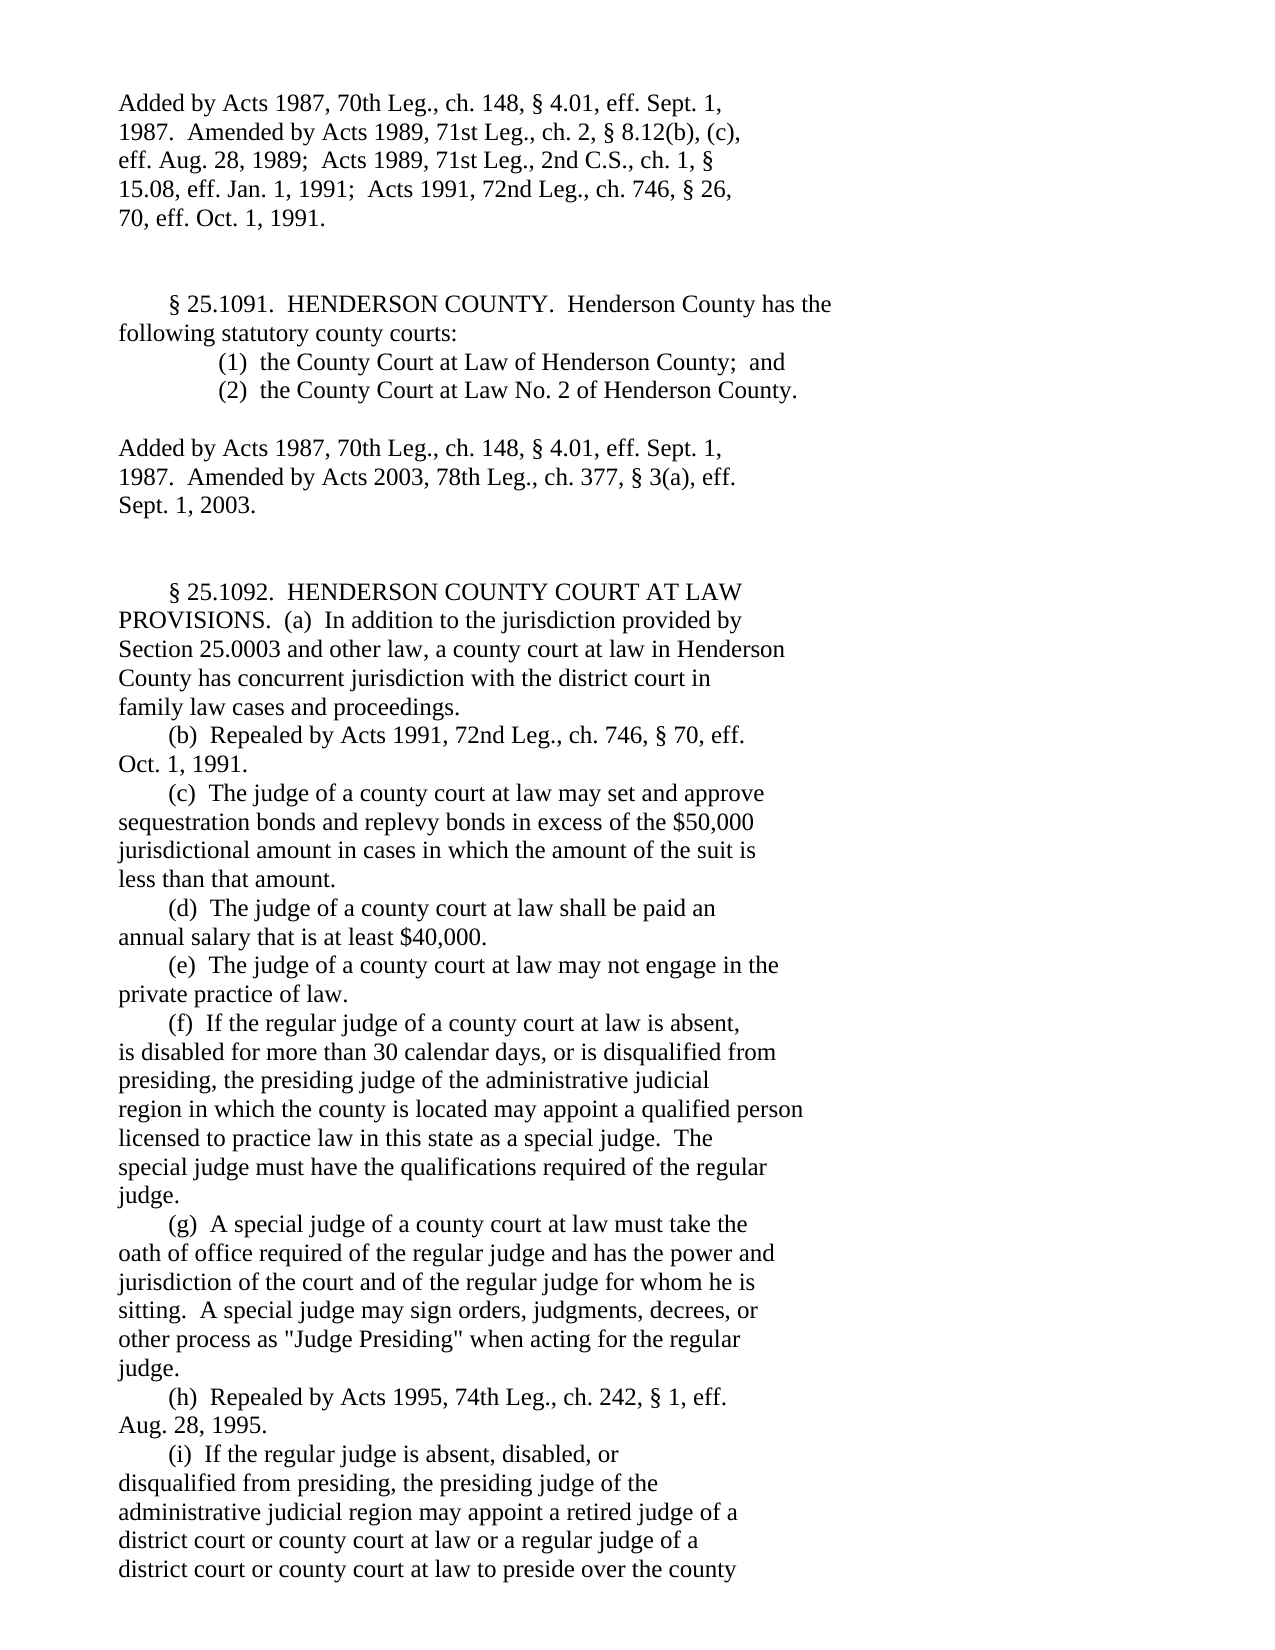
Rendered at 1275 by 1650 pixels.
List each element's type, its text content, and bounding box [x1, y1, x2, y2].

text jurisdictional amount in cases in which the amount of the suit is [118, 835, 1216, 864]
text Added by Acts 1987, 70th Leg., ch. 148, § 4.01, eff. Sept. 1, [118, 88, 1216, 117]
text jurisdiction of the court and of the regular judge for whom he is [118, 1267, 1216, 1295]
text other process as "Judge Presiding" when acting for the regular [118, 1324, 1216, 1353]
text administrative judicial region may appoint a retired judge of a [118, 1497, 1216, 1525]
text § 25.1091. HENDERSON COUNTY. Henderson County has the [118, 289, 1216, 318]
text (d) The judge of a county court at law shall be paid an [118, 893, 1216, 922]
text (f) If the regular judge of a county court at law is absent, [118, 1008, 1216, 1037]
text sitting. A special judge may sign orders, judgments, decrees, or [118, 1295, 1216, 1324]
text Oct. 1, 1991. [118, 749, 1216, 778]
text (b) Repealed by Acts 1991, 72nd Leg., ch. 746, § 70, eff. [118, 720, 1216, 749]
text (i) If the regular judge is absent, disabled, or [118, 1439, 1216, 1468]
text region in which the county is located may appoint a qualified person [118, 1094, 1216, 1123]
text licensed to practice law in this state as a special judge. The [118, 1123, 1216, 1152]
text Sept. 1, 2003. [118, 490, 1216, 519]
text 15.08, eff. Jan. 1, 1991; Acts 1991, 72nd Leg., ch. 746, § 26, [118, 174, 1216, 203]
text 1987. Amended by Acts 2003, 78th Leg., ch. 377, § 3(a), eff. [118, 462, 1216, 490]
text sequestration bonds and replevy bonds in excess of the $50,000 [118, 807, 1216, 835]
text Aug. 28, 1995. [118, 1410, 1216, 1439]
text Added by Acts 1987, 70th Leg., ch. 148, § 4.01, eff. Sept. 1, [118, 433, 1216, 462]
text (g) A special judge of a county court at law must take the [118, 1209, 1216, 1238]
text (2) the County Court at Law No. 2 of Henderson County. [118, 375, 1216, 404]
text County has concurrent jurisdiction with the district court in [118, 663, 1216, 692]
text (e) The judge of a county court at law may not engage in the [118, 950, 1216, 979]
text 1987. Amended by Acts 1989, 71st Leg., ch. 2, § 8.12(b), (c), [118, 117, 1216, 145]
text judge. [118, 1353, 1216, 1382]
text following statutory county courts: [118, 318, 1216, 347]
text district court or county court at law or a regular judge of a [118, 1525, 1216, 1554]
text (1) the County Court at Law of Henderson County; and [118, 347, 1216, 375]
text private practice of law. [118, 979, 1216, 1008]
text district court or county court at law to preside over the county [118, 1554, 1216, 1583]
text 70, eff. Oct. 1, 1991. [118, 203, 1216, 232]
text Section 25.0003 and other law, a county court at law in Henderson [118, 634, 1216, 663]
text family law cases and proceedings. [118, 692, 1216, 720]
text § 25.1092. HENDERSON COUNTY COURT AT LAW [118, 577, 1216, 605]
text special judge must have the qualifications required of the regular [118, 1152, 1216, 1180]
text oath of office required of the regular judge and has the power and [118, 1238, 1216, 1267]
text PROVISIONS. (a) In addition to the jurisdiction provided by [118, 605, 1216, 634]
text is disabled for more than 30 calendar days, or is disqualified from [118, 1037, 1216, 1065]
text less than that amount. [118, 864, 1216, 893]
text (c) The judge of a county court at law may set and approve [118, 778, 1216, 807]
text disqualified from presiding, the presiding judge of the [118, 1468, 1216, 1497]
text eff. Aug. 28, 1989; Acts 1989, 71st Leg., 2nd C.S., ch. 1, § [118, 145, 1216, 174]
text (h) Repealed by Acts 1995, 74th Leg., ch. 242, § 1, eff. [118, 1382, 1216, 1410]
text presiding, the presiding judge of the administrative judicial [118, 1065, 1216, 1094]
text judge. [118, 1180, 1216, 1209]
text annual salary that is at least $40,000. [118, 922, 1216, 950]
